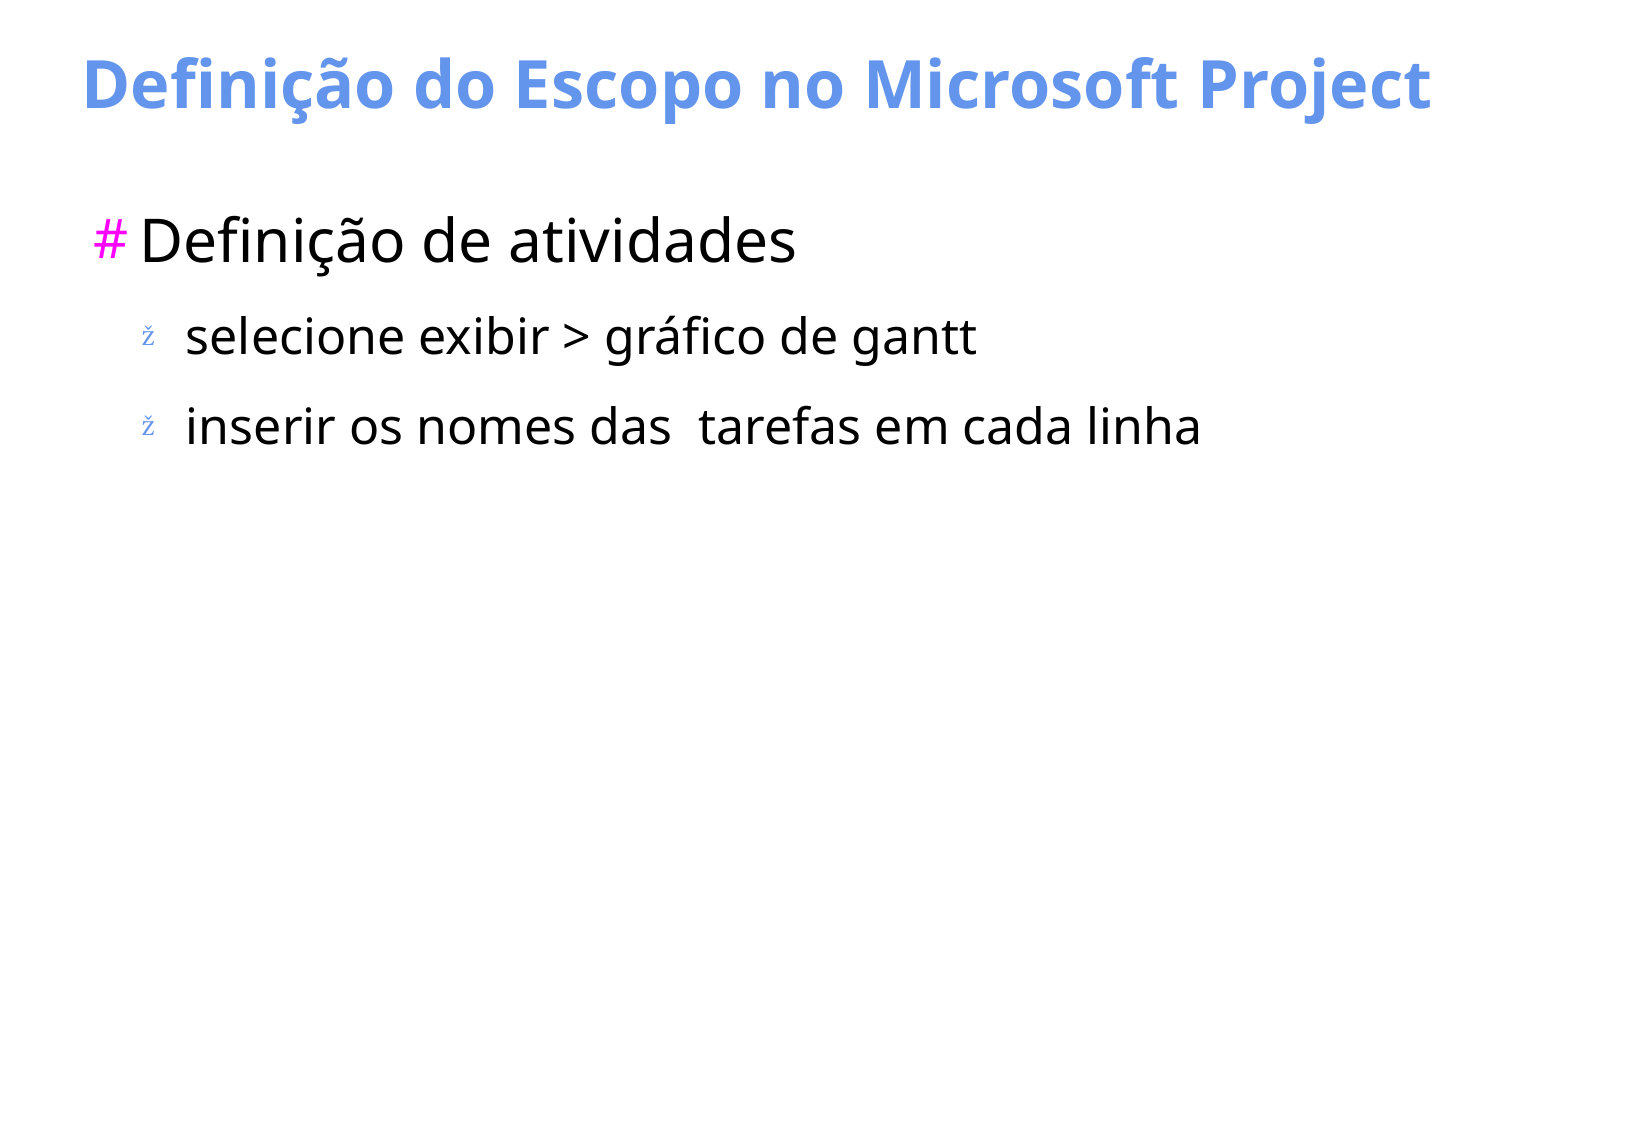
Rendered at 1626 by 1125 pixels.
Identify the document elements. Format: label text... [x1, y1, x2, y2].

list Definição de atividades Selecione exibir > gráfico de Gantt Inserir os nomes das tarefas em cada linha [81, 165, 1544, 1016]
title Definição do Escopo no Microsoft Project [81, 41, 1544, 122]
